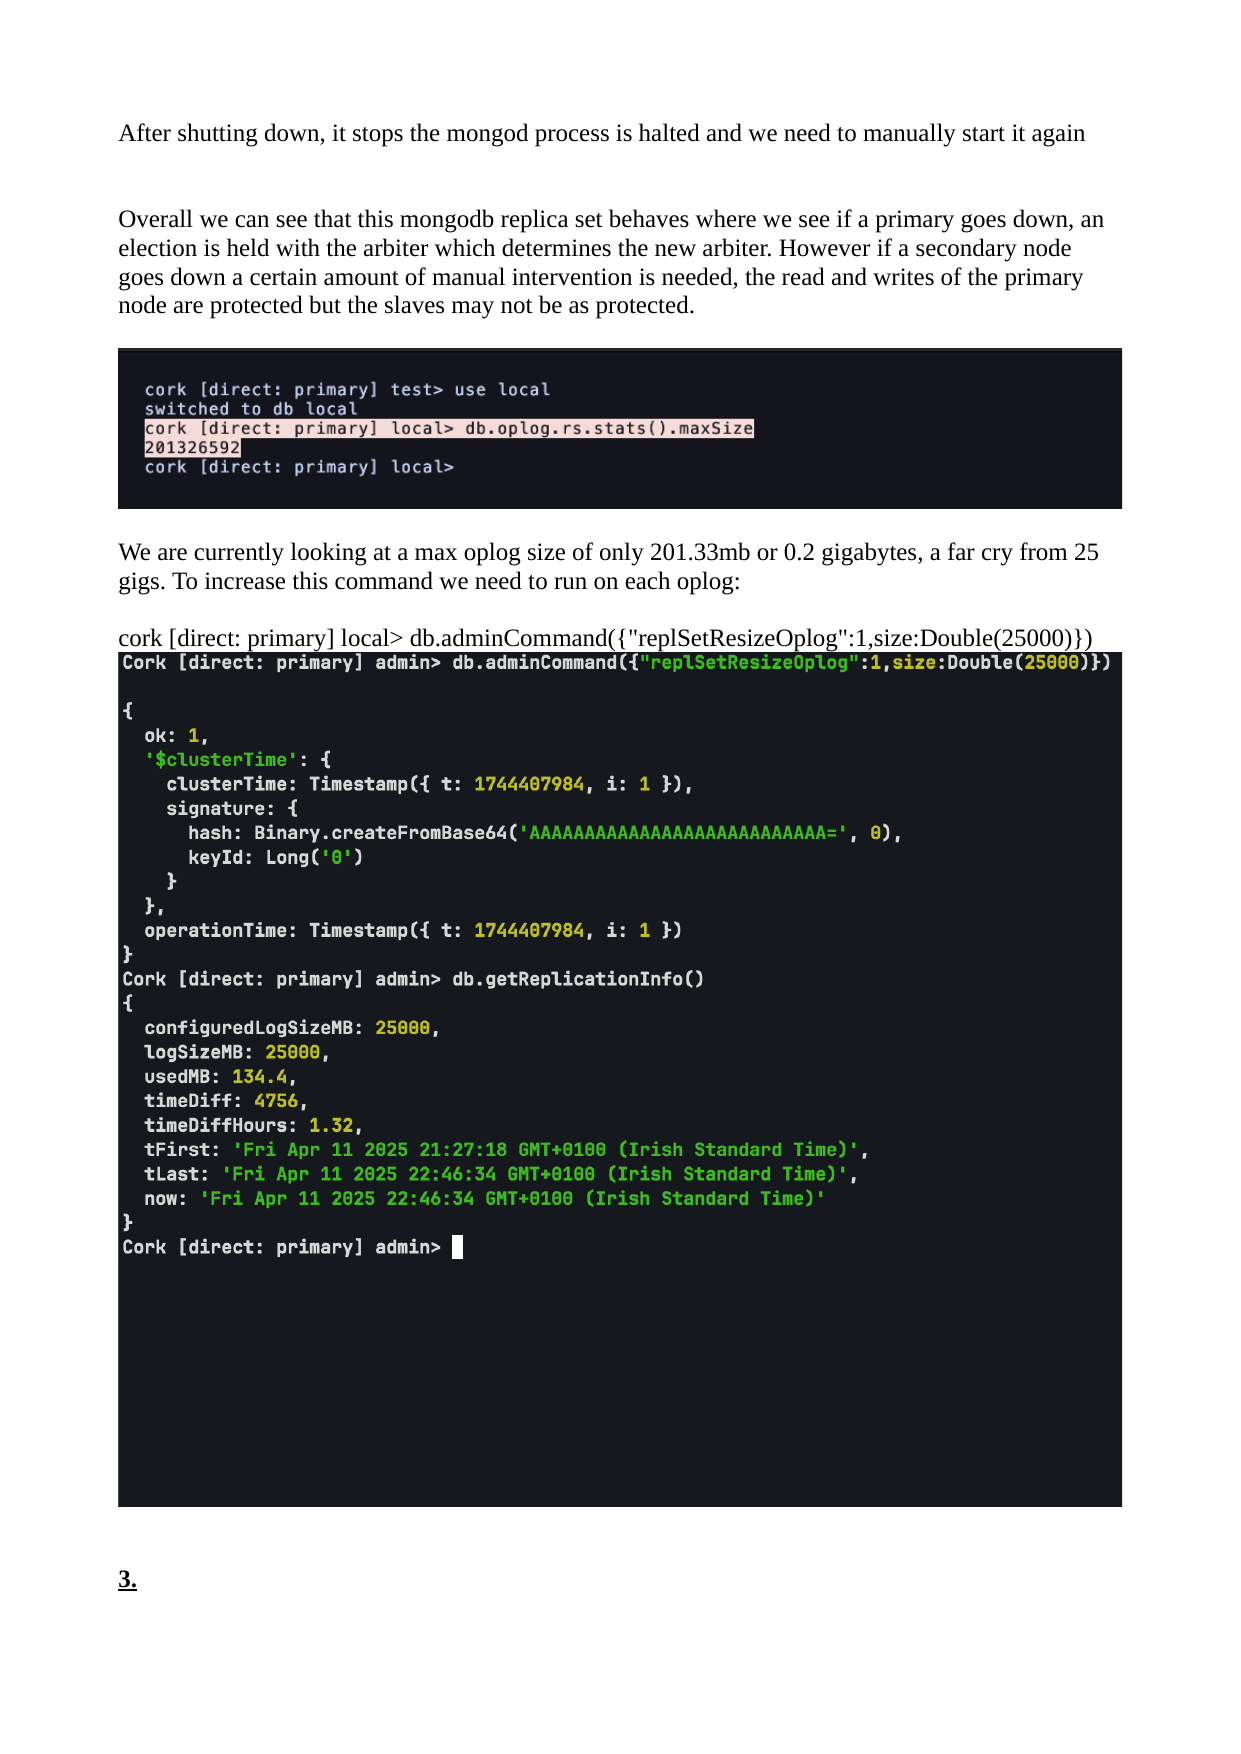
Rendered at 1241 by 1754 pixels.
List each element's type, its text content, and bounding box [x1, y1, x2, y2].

text We are currently looking at a max oplog size of only 201.33mb or 0.2 gigabytes, a far cry from 25 gigs. To increase this command we need to run on each oplog: [118, 537, 1122, 594]
text cork [direct: primary] local> db.adminCommand({"replSetResizeOplog":1,size:Double(25000)}) [118, 623, 1122, 652]
text 3. [118, 1564, 1122, 1593]
text Overall we can see that this mongodb replica set behaves where we see if a primary goes down, an election is held with the arbiter which determines the new arbiter. However if a secondary node goes down a certain amount of manual intervention is needed, the read and writes of the primary node are protected but the slaves may not be as protected. [118, 204, 1122, 319]
text After shutting down, it stops the mongod process is halted and we need to manually start it again [118, 118, 1122, 147]
picture [118, 652, 1123, 1507]
picture [118, 348, 1123, 509]
